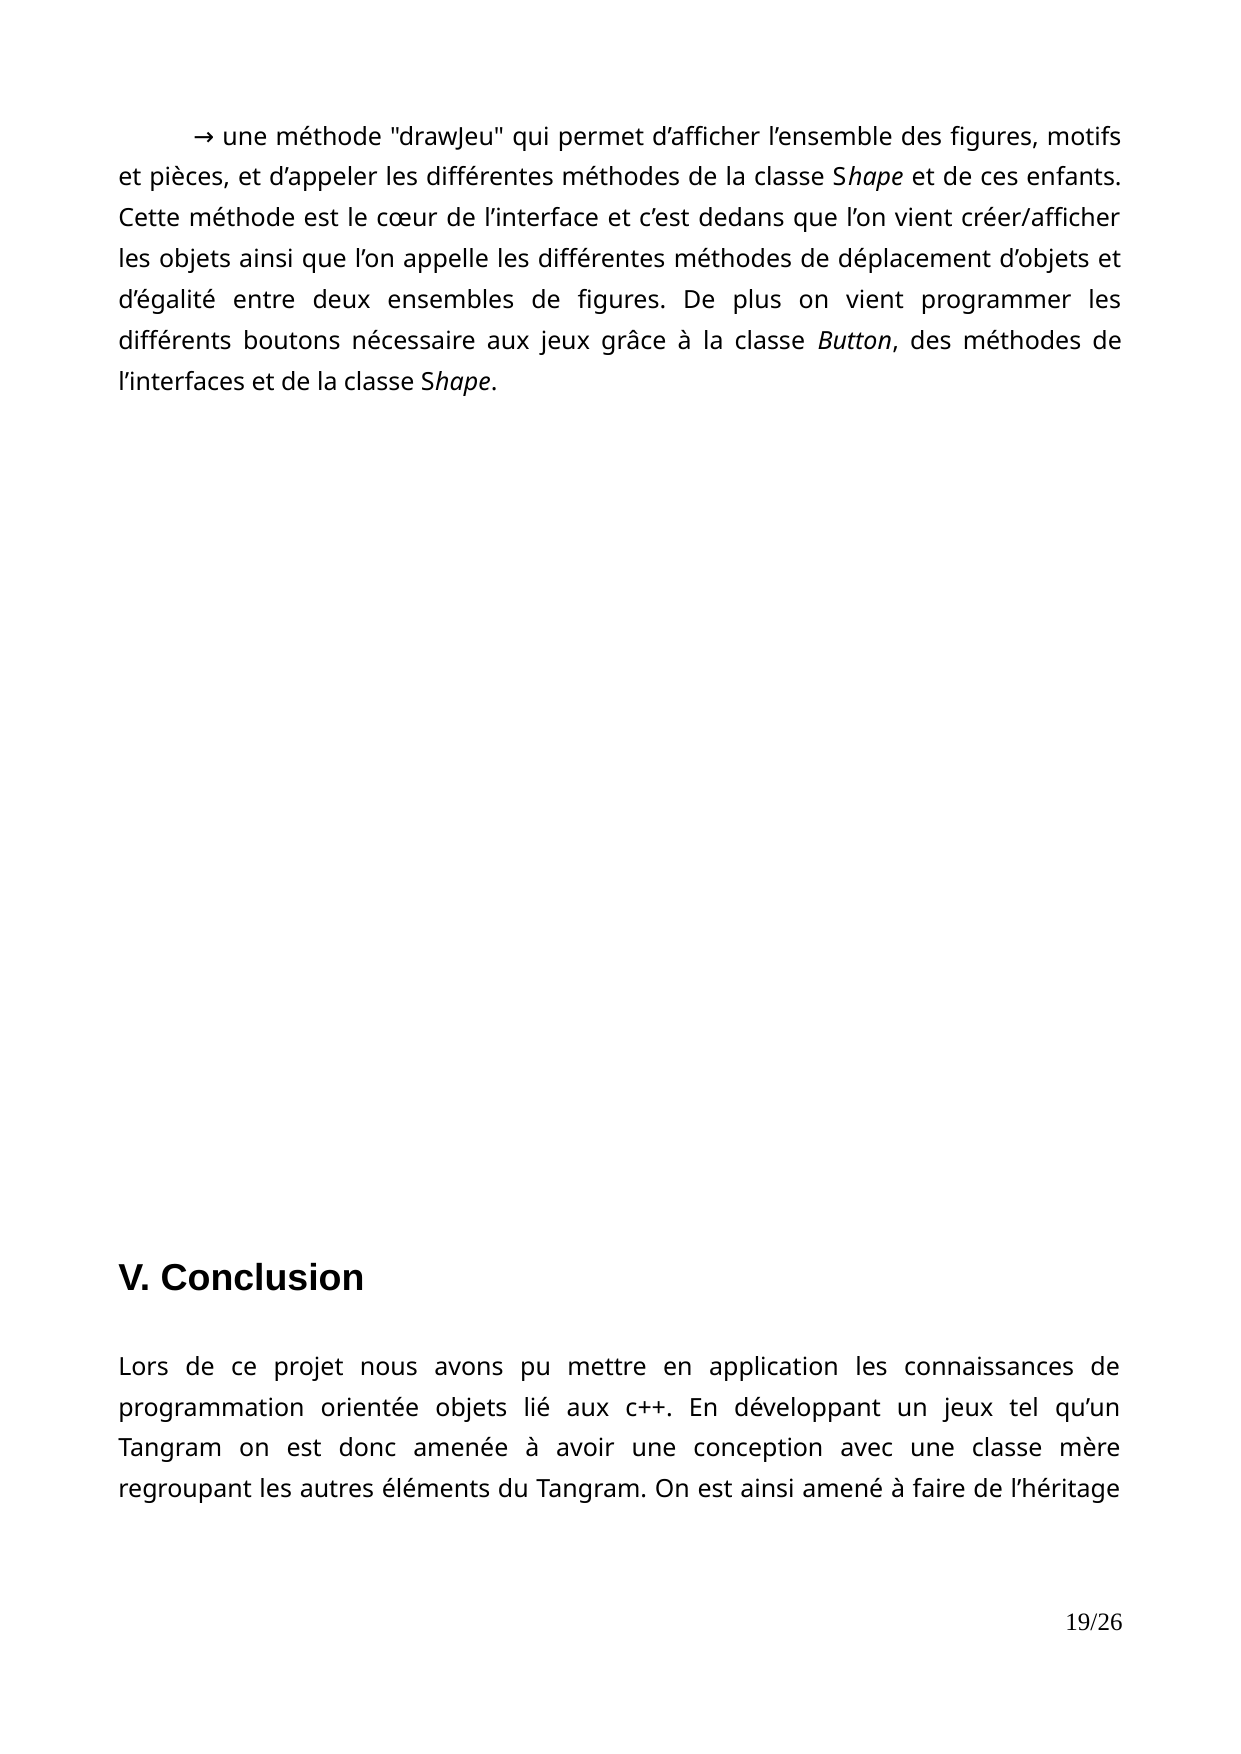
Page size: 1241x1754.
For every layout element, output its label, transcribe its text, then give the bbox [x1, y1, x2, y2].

subtitle V. Conclusion [118, 1255, 1122, 1298]
text → une méthode "drawJeu" qui permet d’afficher l’ensemble des figures, motifs et pièces, et d’appeler les différentes méthodes de la classe Shape et de ces enfants. Cette méthode est le cœur de l’interface et c’est dedans que l’on vient créer/afficher les objets ainsi que l’on appelle les différentes méthodes de déplacement d’objets et d’égalité entre deux ensembles de figures. De plus on vient programmer les différents boutons nécessaire aux jeux grâce à la classe Button, des méthodes de l’interfaces et de la classe Shape. [118, 118, 1122, 397]
text Lors de ce projet nous avons pu mettre en application les connaissances de programmation orientée objets lié aux c++. En développant un jeux tel qu’un Tangram on est donc amenée à avoir une conception avec une classe mère regroupant les autres éléments du Tangram. On est ainsi amené à faire de l’héritage [118, 1348, 1122, 1505]
